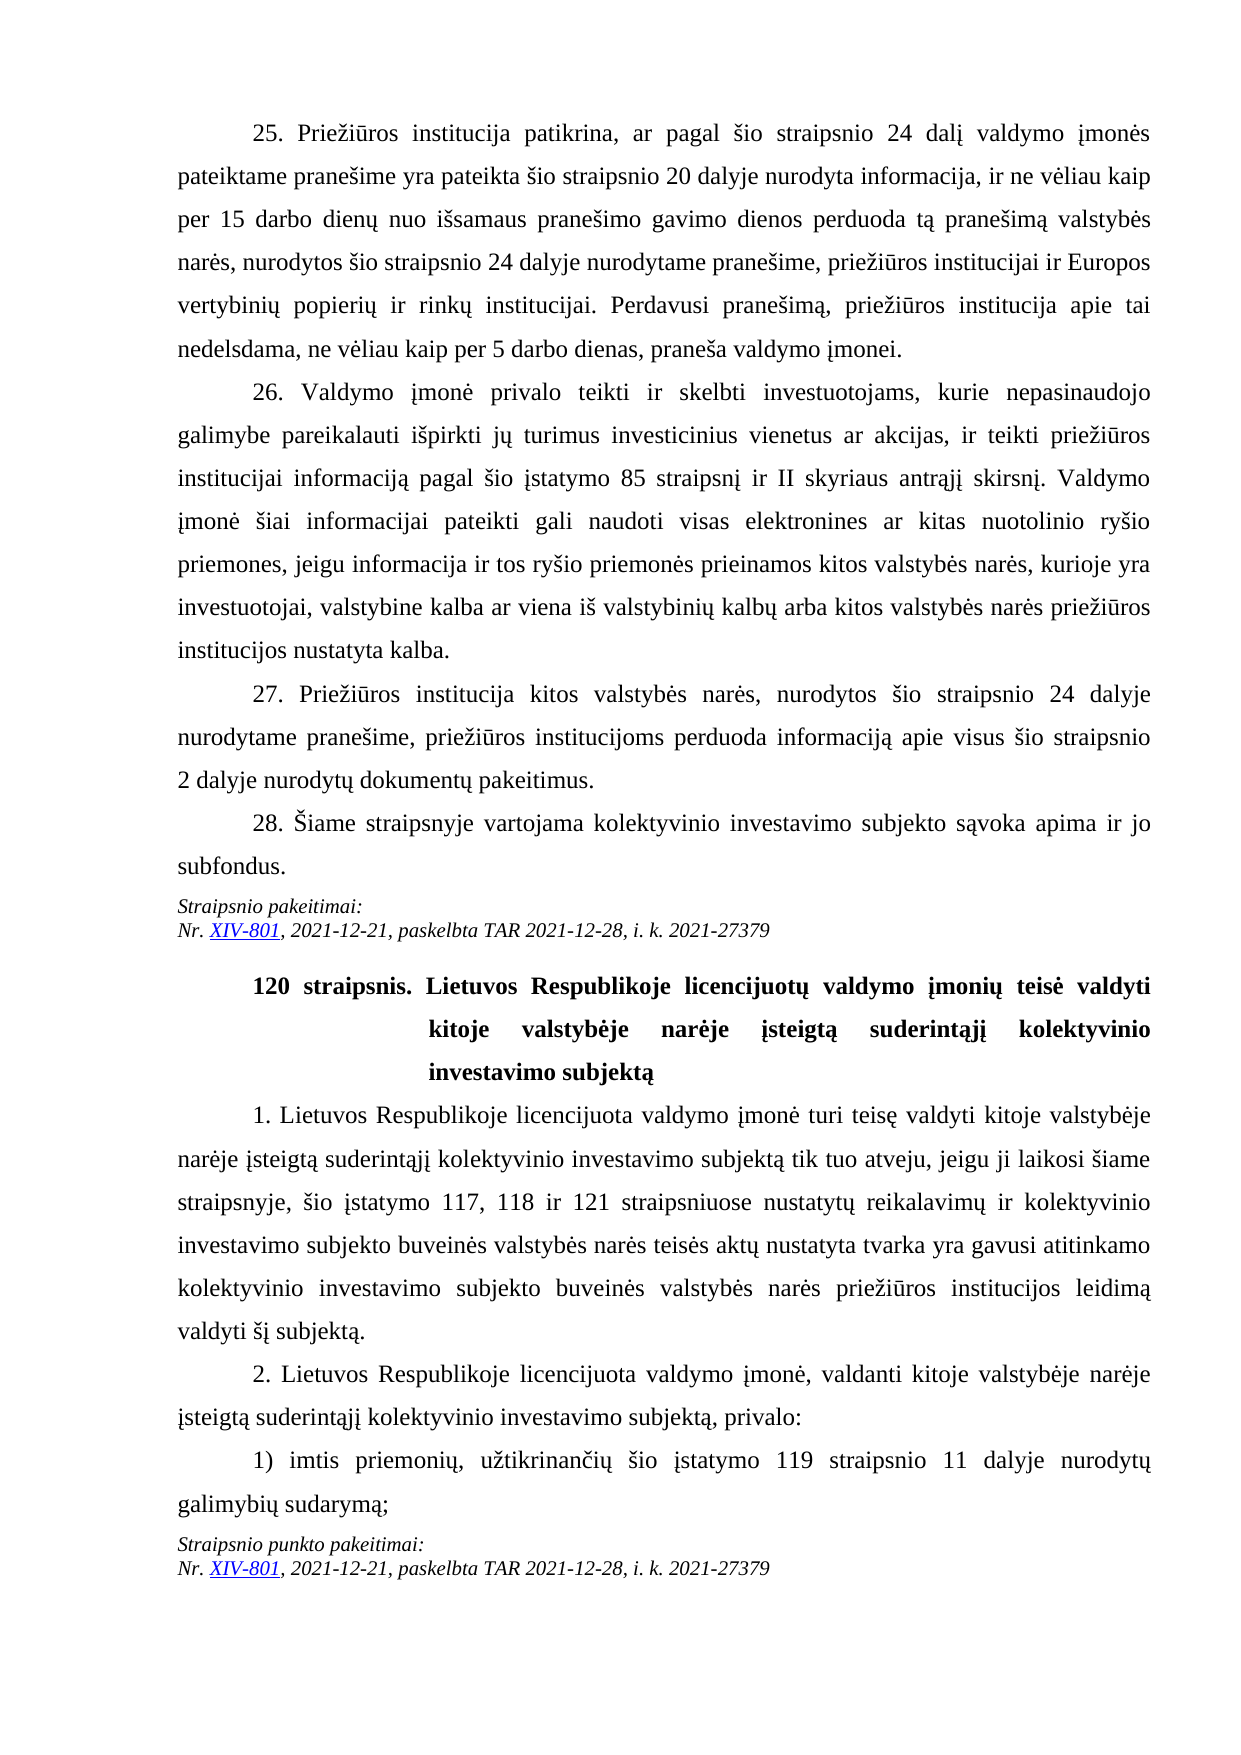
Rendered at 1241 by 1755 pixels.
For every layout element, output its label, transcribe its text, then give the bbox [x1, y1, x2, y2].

text Straipsnio punkto pakeitimai: [177, 1532, 1152, 1556]
text 1. Lietuvos Respublikoje licencijuota valdymo įmonė turi teisę valdyti kitoje valstybėje narėje įsteigtą suderintąjį kolektyvinio investavimo subjektą tik tuo atveju, jeigu ji laikosi šiame straipsnyje, šio įstatymo 117, 118 ir 121 straipsniuose nustatytų reikalavimų ir kolektyvinio investavimo subjekto buveinės valstybės narės teisės aktų nustatyta tvarka yra gavusi atitinkamo kolektyvinio investavimo subjekto buveinės valstybės narės priežiūros institucijos leidimą valdyti šį subjektą. [177, 1101, 1152, 1345]
text 2. Lietuvos Respublikoje licencijuota valdymo įmonė, valdanti kitoje valstybėje narėje įsteigtą suderintąjį kolektyvinio investavimo subjektą, privalo: [177, 1359, 1152, 1431]
text Straipsnio pakeitimai: [177, 894, 1152, 918]
text 26. Valdymo įmonė privalo teikti ir skelbti investuotojams, kurie nepasinaudojo galimybe pareikalauti išpirkti jų turimus investicinius vienetus ar akcijas, ir teikti priežiūros institucijai informaciją pagal šio įstatymo 85 straipsnį ir II skyriaus antrąjį skirsnį. Valdymo įmonė šiai informacijai pateikti gali naudoti visas elektronines ar kitas nuotolinio ryšio priemones, jeigu informacija ir tos ryšio priemonės prieinamos kitos valstybės narės, kurioje yra investuotojai, valstybine kalba ar viena iš valstybinių kalbų arba kitos valstybės narės priežiūros institucijos nustatyta kalba. [177, 377, 1152, 664]
text 27. Priežiūros institucija kitos valstybės narės, nurodytos šio straipsnio 24 dalyje nurodytame pranešime, priežiūros institucijoms perduoda informaciją apie visus šio straipsnio 2 dalyje nurodytų dokumentų pakeitimus. [177, 679, 1152, 794]
text Nr. XIV-801, 2021-12-21, paskelbta TAR 2021-12-28, i. k. 2021-27379 [177, 1556, 1152, 1580]
text 25. Priežiūros institucija patikrina, ar pagal šio straipsnio 24 dalį valdymo įmonės pateiktame pranešime yra pateikta šio straipsnio 20 dalyje nurodyta informacija, ir ne vėliau kaip per 15 darbo dienų nuo išsamaus pranešimo gavimo dienos perduoda tą pranešimą valstybės narės, nurodytos šio straipsnio 24 dalyje nurodytame pranešime, priežiūros institucijai ir Europos vertybinių popierių ir rinkų institucijai. Perdavusi pranešimą, priežiūros institucija apie tai nedelsdama, ne vėliau kaip per 5 darbo dienas, praneša valdymo įmonei. [177, 118, 1152, 362]
text 1) imtis priemonių, užtikrinančių šio įstatymo 119 straipsnio 11 dalyje nurodytų galimybių sudarymą; [177, 1446, 1152, 1517]
text 28. Šiame straipsnyje vartojama kolektyvinio investavimo subjekto sąvoka apima ir jo subfondus. [177, 808, 1152, 880]
text 120 straipsnis. Lietuvos Respublikoje licencijuotų valdymo įmonių teisė valdyti kitoje valstybėje narėje įsteigtą suderintąjį kolektyvinio investavimo subjektą [252, 971, 1152, 1086]
text Nr. XIV-801, 2021-12-21, paskelbta TAR 2021-12-28, i. k. 2021-27379 [177, 918, 1152, 942]
